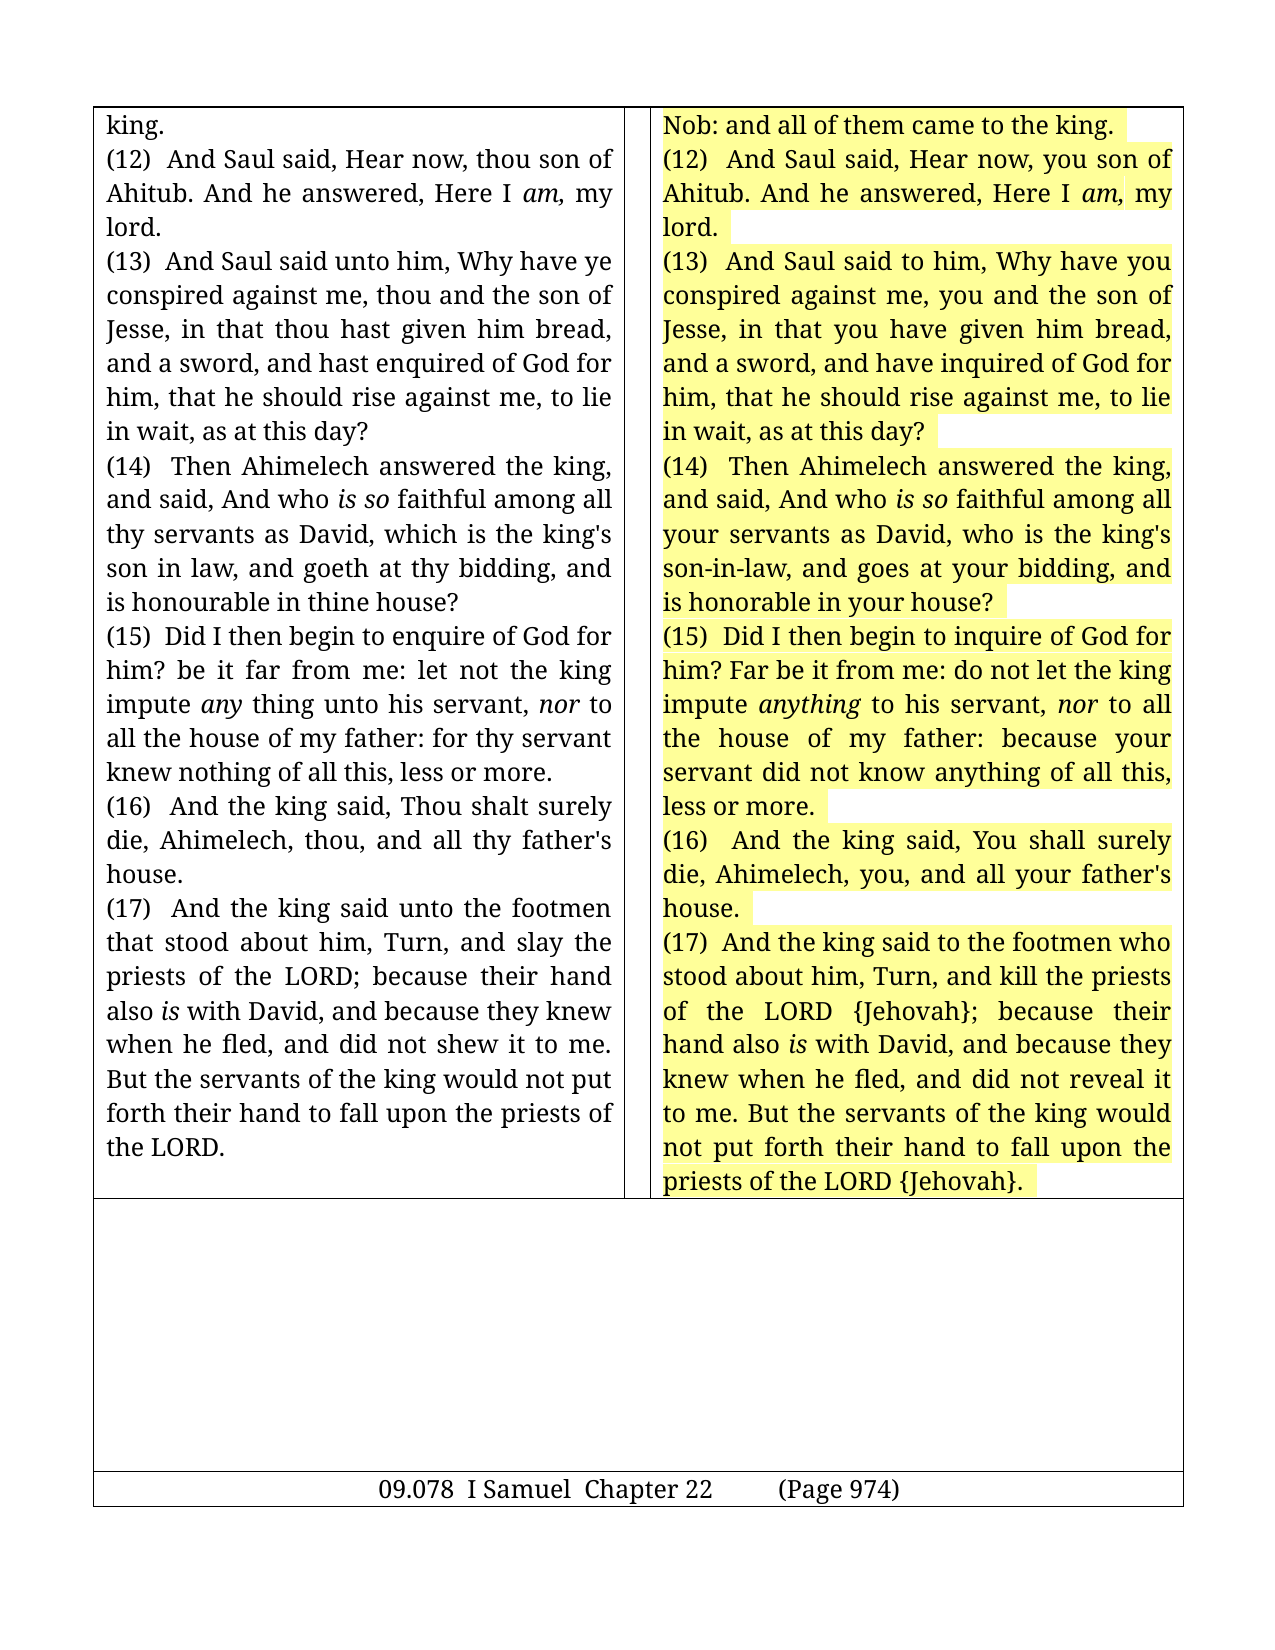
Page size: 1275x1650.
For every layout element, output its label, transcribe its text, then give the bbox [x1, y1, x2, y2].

table_cell Nob: and all of them came to the king. (12) And Saul said, Hear now, you son of Ahitub. And he answered, Here I am, my lord. (13) And Saul said to him, Why have you conspired against me, you and the son of Jesse, in that you have given him bread, and a sword, and have inquired of God for him, that he should rise against me, to lie in wait, as at this day? (14) Then Ahimelech answered the king, and said, And who is so faithful among all your servants as David, who is the king's son-in-law, and goes at your bidding, and is honorable in your house? (15) Did I then begin to inquire of God for him? Far be it from me: do not let the king impute anything to his servant, nor to all the house of my father: because your servant did not know anything of all this, less or more. (16) And the king said, You shall surely die, Ahimelech, you, and all your father's house. (17) And the king said to the footmen who stood about him, Turn, and kill the priests of the LORD {Jehovah}; because their hand also is with David, and because they knew when he fled, and did not reveal it to me. But the servants of the king would not put forth their hand to fall upon the priests of the LORD {Jehovah}. [651, 108, 1183, 1197]
table_cell king. (12) And Saul said, Hear now, thou son of Ahitub. And he answered, Here I am, my lord. (13) And Saul said unto him, Why have ye conspired against me, thou and the son of Jesse, in that thou hast given him bread, and a sword, and hast enquired of God for him, that he should rise against me, to lie in wait, as at this day? (14) Then Ahimelech answered the king, and said, And who is so faithful among all thy servants as David, which is the king's son in law, and goeth at thy bidding, and is honourable in thine house? (15) Did I then begin to enquire of God for him? be it far from me: let not the king impute any thing unto his servant, nor to all the house of my father: for thy servant knew nothing of all this, less or more. (16) And the king said, Thou shalt surely die, Ahimelech, thou, and all thy father's house. (17) And the king said unto the footmen that stood about him, Turn, and slay the priests of the LORD; because their hand also is with David, and because they knew when he fled, and did not shew it to me. But the servants of the king would not put forth their hand to fall upon the priests of the LORD. [94, 108, 624, 1197]
table_cell 09.078 I Samuel Chapter 22 (Page 974) [94, 1472, 1183, 1506]
table_cell [625, 108, 650, 1197]
table_cell [94, 1199, 1183, 1471]
